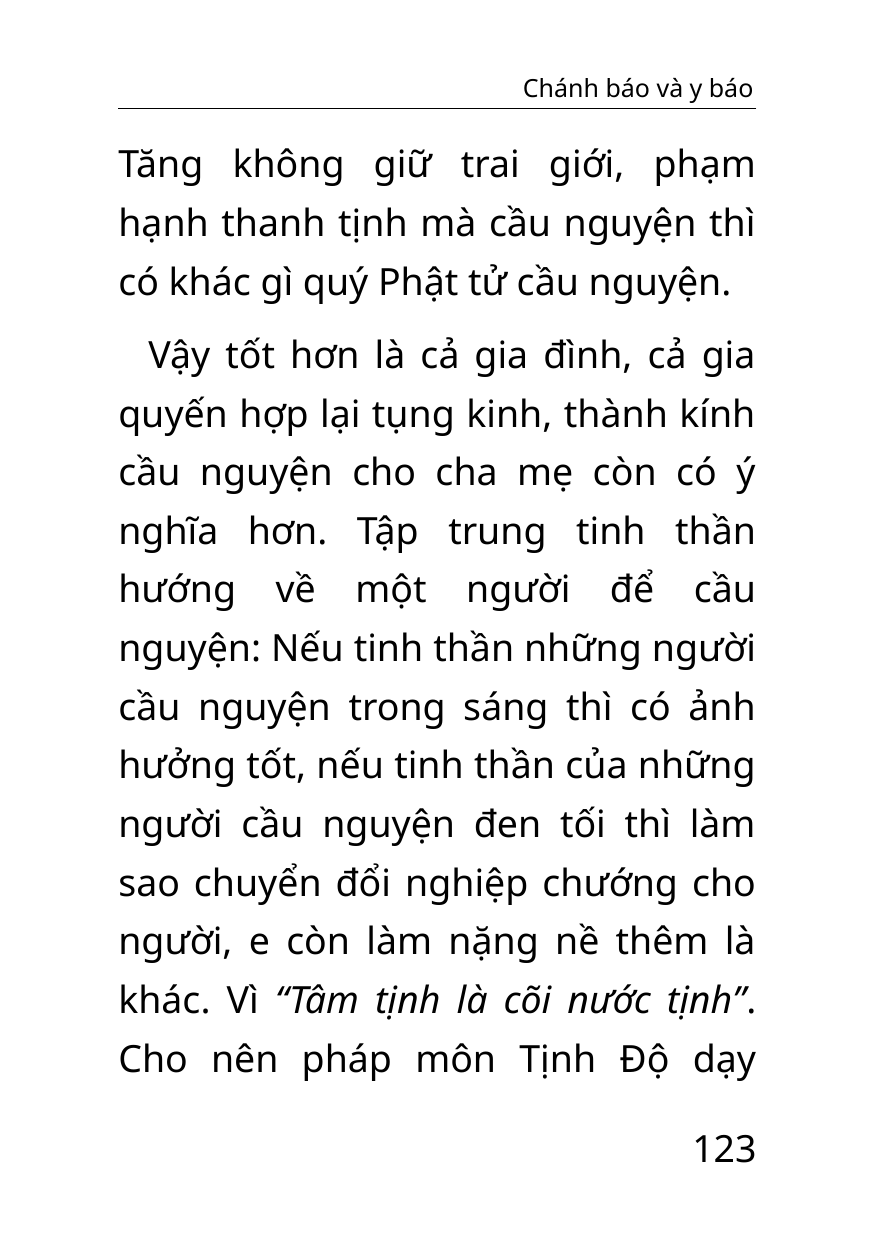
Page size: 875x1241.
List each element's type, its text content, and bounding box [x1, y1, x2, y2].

text Vậy tốt hơn là cả gia đình, cả gia quyến hợp lại tụng kinh, thành kính cầu nguyện cho cha mẹ còn có ý nghĩa hơn. Tập trung tinh thần hướng về một người để cầu nguyện: Nếu tinh thần những người cầu nguyện trong sáng thì có ảnh hưởng tốt, nếu tinh thần của những người cầu nguyện đen tối thì làm sao chuyển đổi nghiệp chướng cho người, e còn làm nặng nề thêm là khác. Vì “Tâm tịnh là cõi nước tịnh”. Cho nên pháp môn Tịnh Độ dạy [118, 328, 756, 1083]
text Tăng không giữ trai giới, phạm hạnh thanh tịnh mà cầu nguyện thì có khác gì quý Phật tử cầu nguyện. [118, 138, 756, 306]
